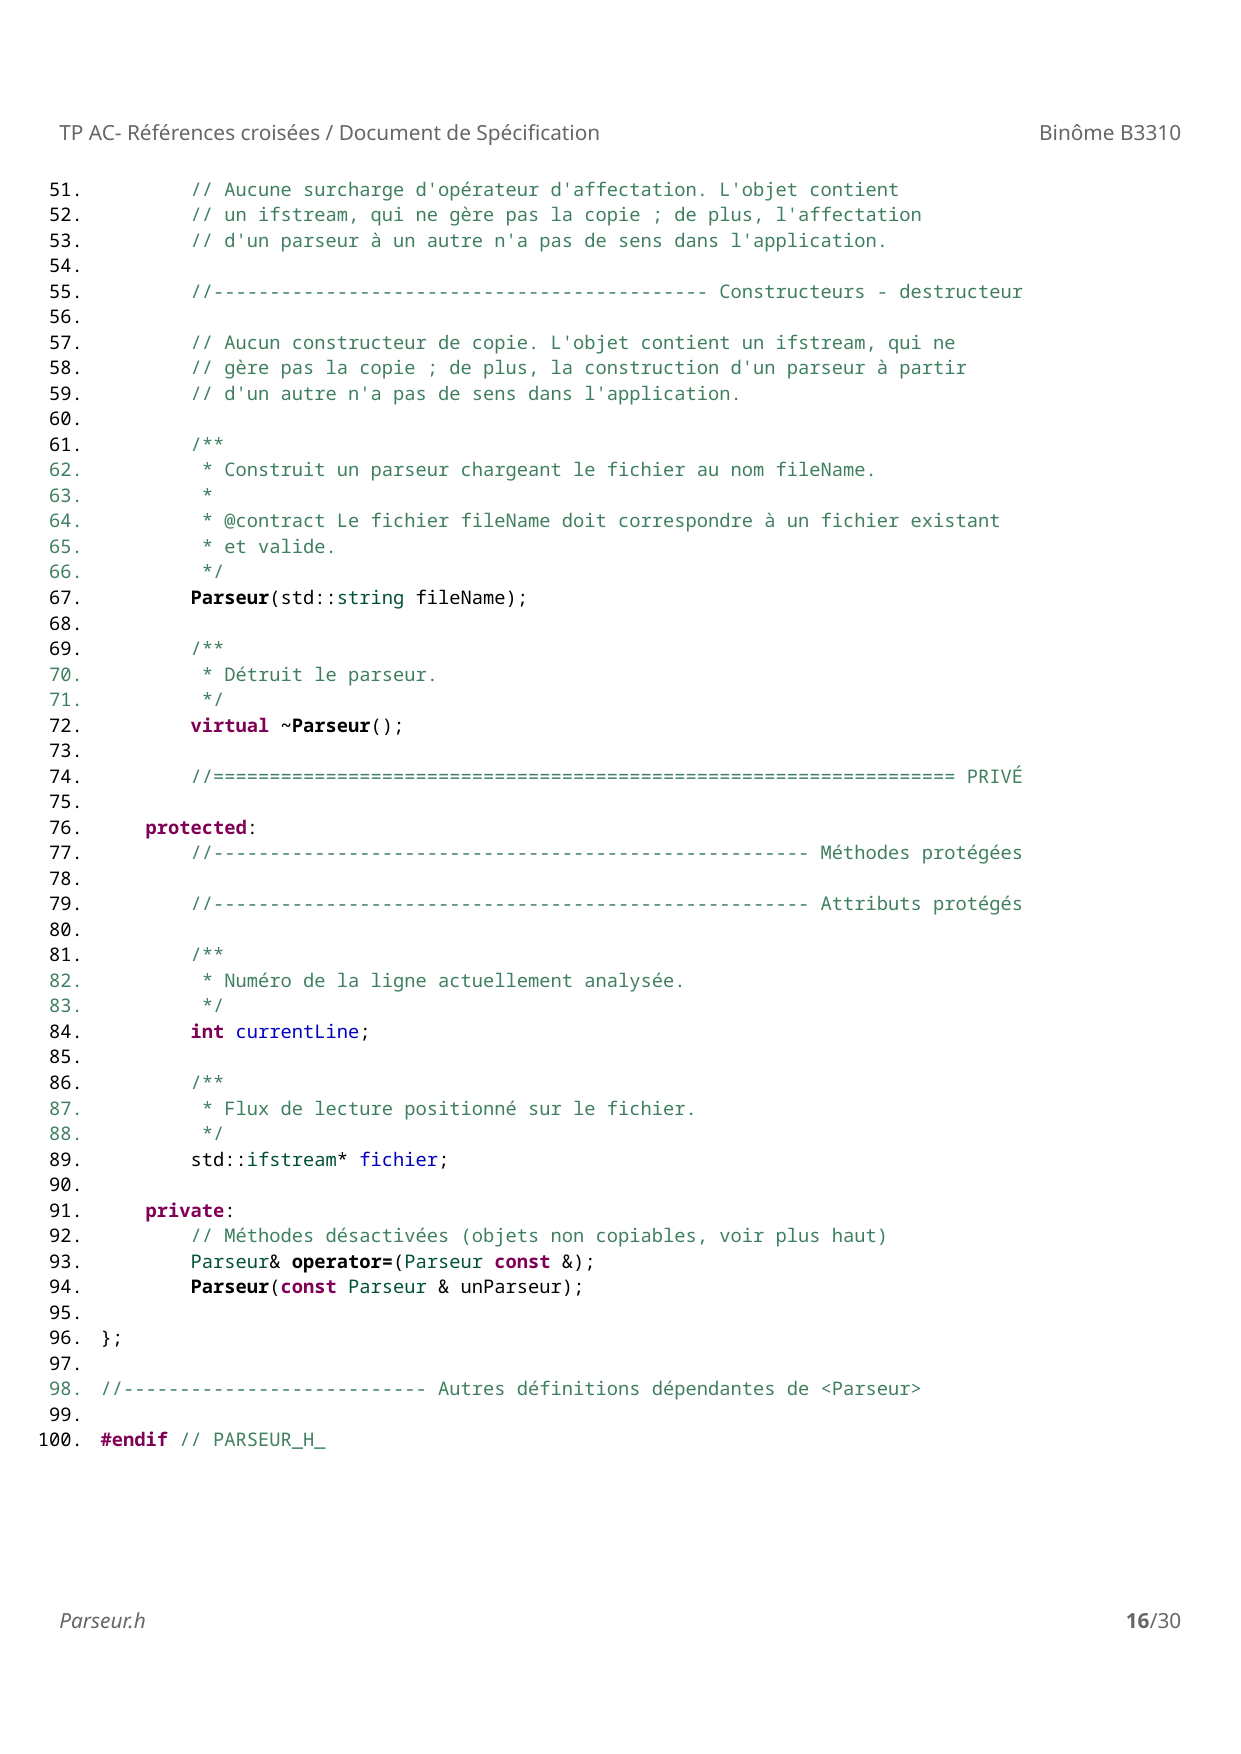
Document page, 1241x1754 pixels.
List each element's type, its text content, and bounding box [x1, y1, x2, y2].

list */ [83, 993, 1181, 1018]
list * Numéro de la ligne actuellement analysée. [83, 967, 1181, 993]
list protected: [83, 814, 1181, 839]
list // d'un parseur à un autre n'a pas de sens dans l'application. [83, 227, 1181, 253]
list //----------------------------------------------------- Attributs protégés [83, 891, 1181, 916]
list // d'un autre n'a pas de sens dans l'application. [83, 380, 1181, 406]
list // Aucune surcharge d'opérateur d'affectation. L'objet contient [83, 176, 1181, 202]
list * @contract Le fichier fileName doit correspondre à un fichier existant [83, 508, 1181, 533]
list * Détruit le parseur. [83, 661, 1181, 686]
list private: [83, 1197, 1181, 1222]
list */ [83, 559, 1181, 584]
list virtual ~Parseur(); [83, 712, 1181, 737]
list std::ifstream* fichier; [83, 1146, 1181, 1171]
list // Aucun constructeur de copie. L'objet contient un ifstream, qui ne [83, 329, 1181, 355]
list #endif // PARSEUR_H_ [83, 1427, 1181, 1452]
list // gère pas la copie ; de plus, la construction d'un parseur à partir [83, 355, 1181, 380]
list }; [83, 1324, 1181, 1350]
list * Flux de lecture positionné sur le fichier. [83, 1095, 1181, 1120]
list * [83, 482, 1181, 508]
list Parseur(std::string fileName); [83, 584, 1181, 610]
list /** [83, 431, 1181, 457]
list int currentLine; [83, 1018, 1181, 1044]
list /** [83, 635, 1181, 661]
list //----------------------------------------------------- Méthodes protégées [83, 839, 1181, 865]
list /** [83, 1069, 1181, 1095]
list * Construit un parseur chargeant le fichier au nom fileName. [83, 457, 1181, 482]
list // un ifstream, qui ne gère pas la copie ; de plus, l'affectation [83, 202, 1181, 227]
list * et valide. [83, 533, 1181, 559]
list Parseur(const Parseur & unParseur); [83, 1273, 1181, 1299]
list /** [83, 942, 1181, 967]
list //--------------------------- Autres définitions dépendantes de <Parseur> [83, 1376, 1181, 1401]
list // Méthodes désactivées (objets non copiables, voir plus haut) [83, 1222, 1181, 1248]
list //-------------------------------------------- Constructeurs - destructeur [83, 278, 1181, 304]
list */ [83, 1120, 1181, 1146]
list Parseur& operator=(Parseur const &); [83, 1248, 1181, 1273]
list */ [83, 686, 1181, 712]
list //================================================================== PRIVÉ [83, 763, 1181, 788]
